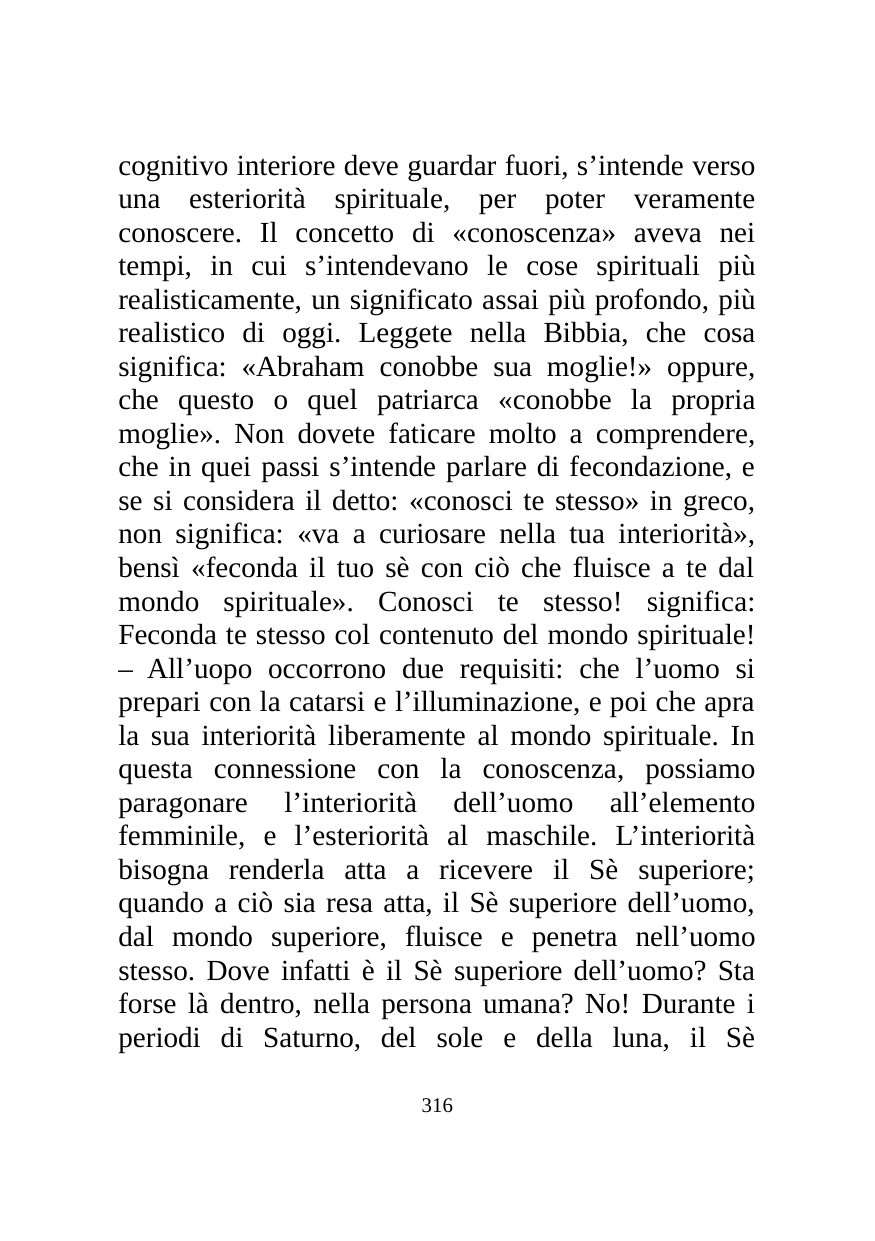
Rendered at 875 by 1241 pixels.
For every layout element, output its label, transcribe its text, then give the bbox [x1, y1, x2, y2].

text cognitivo interiore deve guardar fuori, s’intende verso una esteriorità spirituale, per poter veramente conoscere. Il concetto di «conoscenza» aveva nei tempi, in cui s’intendevano le cose spirituali più realisticamente, un significato assai più profondo, più realistico di oggi. Leggete nella Bibbia, che cosa significa: «Abraham conobbe sua moglie!» oppure, che questo o quel patriarca «conobbe la propria moglie». Non dovete faticare molto a comprendere, che in quei passi s’intende parlare di fecondazione, e se si considera il detto: «conosci te stesso» in greco, non significa: «va a curiosare nella tua interiorità», bensì «feconda il tuo sè con ciò che fluisce a te dal mondo spirituale». Conosci te stesso! significa: Feconda te stesso col contenuto del mondo spirituale! – All’uopo occorrono due requisiti: che l’uomo si prepari con la catarsi e l’illuminazione, e poi che apra la sua interiorità liberamente al mondo spirituale. In questa connessione con la conoscenza, possiamo paragonare l’interiorità dell’uomo all’elemento femminile, e l’esteriorità al maschile. L’interiorità bisogna renderla atta a ricevere il Sè superiore; quando a ciò sia resa atta, il Sè superiore dell’uomo, dal mondo superiore, fluisce e penetra nell’uomo stesso. Dove infatti è il Sè superiore dell’uomo? Sta forse là dentro, nella persona umana? No! Durante i periodi di Saturno, del sole e della luna, il Sè [118, 148, 756, 1053]
